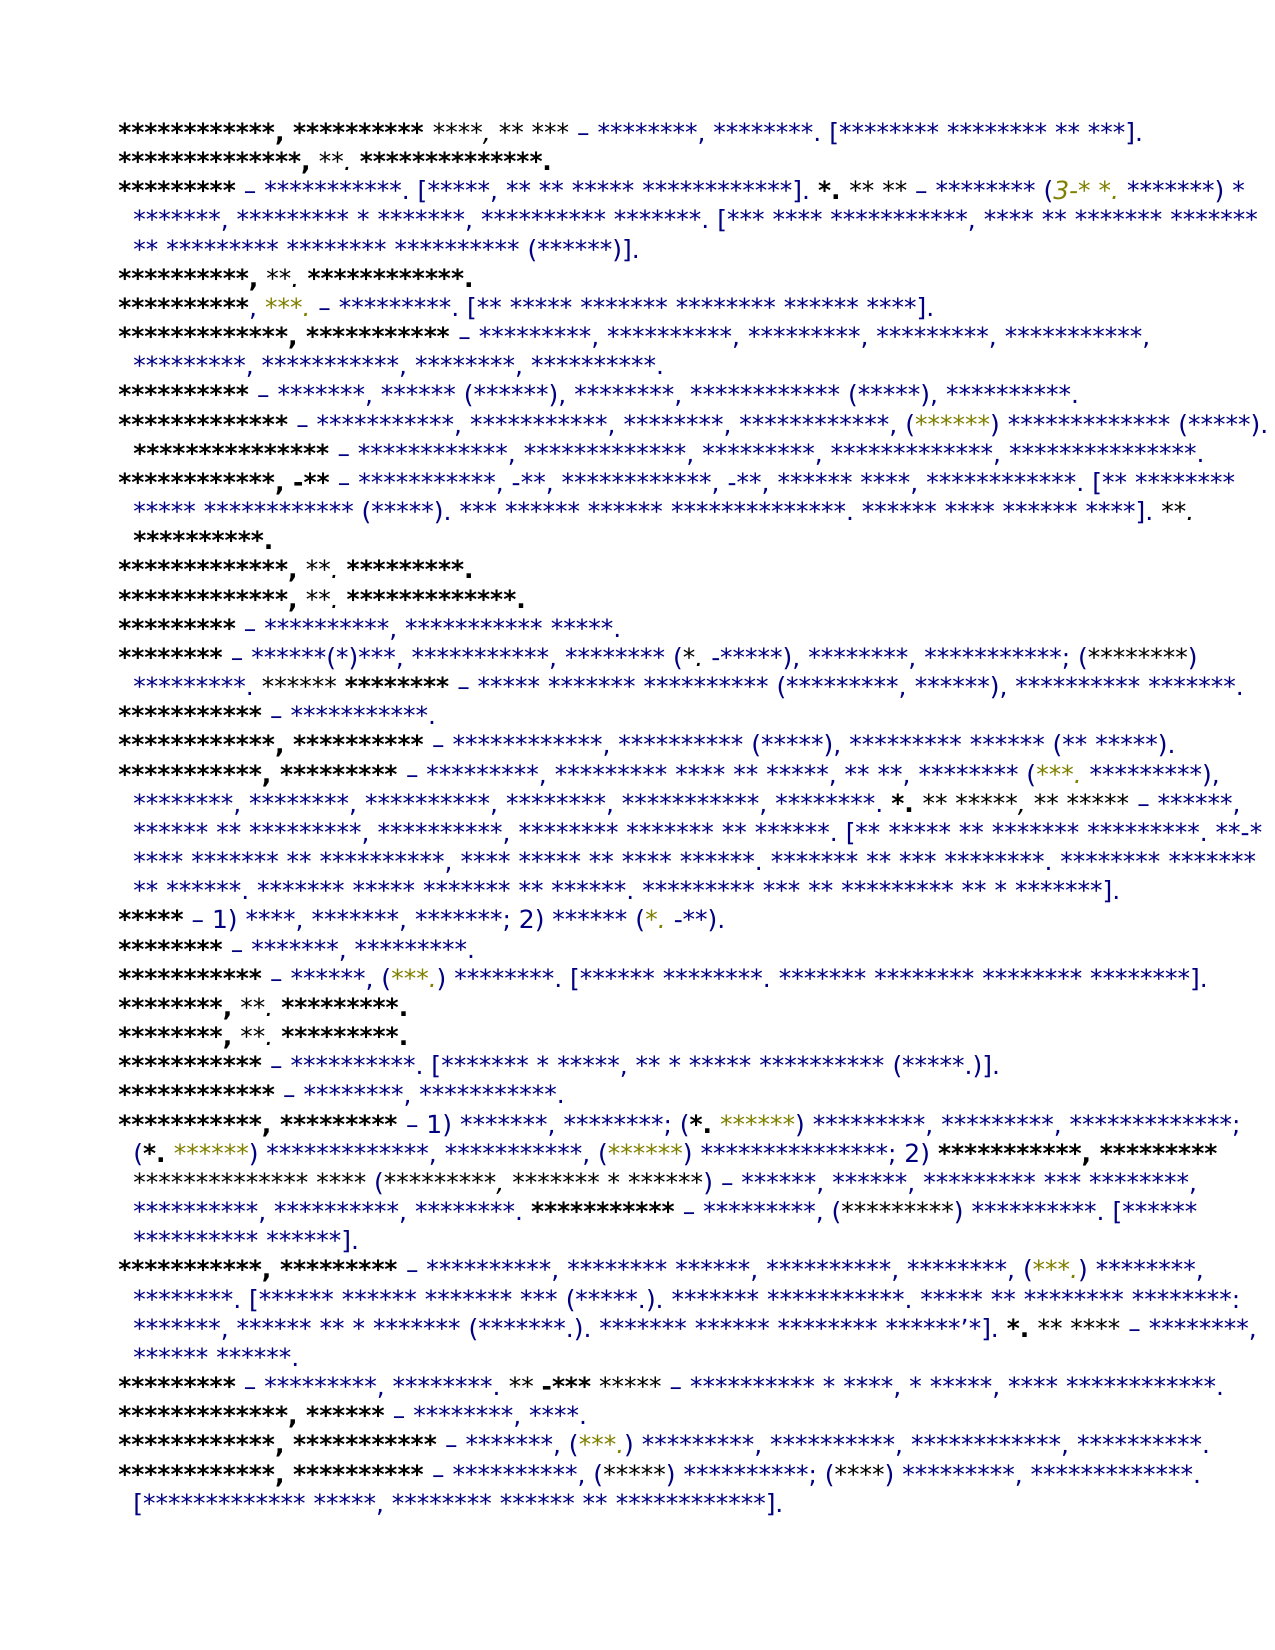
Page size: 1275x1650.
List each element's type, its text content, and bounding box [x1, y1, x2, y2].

text ************ – ********, ***********. [118, 1081, 1275, 1110]
text ******** – ******(*)***, ***********, ******** (*. -*****), ********, ***********; (********) *********. ****** ******** – ***** ******* ********** (*********, ******), ********** *******. [118, 643, 1275, 701]
text ***********, ********* – *********, ********* **** ** *****, ** **, ******** (***. *********), ********, ********, **********, ********, ***********, ********. *. ** *****, ** ***** – ******, ****** ** *********, **********, ******** ******* ** ******. [** ***** ** ******* *********. **-* **** ******* ** **********, **** ***** ** **** ******. ******* ** *** ********. ******** ******* ** ******. ******* ***** ******* ** ******. ********* *** ** ********* ** * *******]. [118, 760, 1275, 906]
text ************, *********** – *******, (***.) *********, **********, ************, **********. [118, 1431, 1275, 1460]
text ********, **. *********. [118, 1022, 1275, 1051]
text ********* – *********, ********. ** -*** ***** – ********** * ****, * *****, **** ************. [118, 1372, 1275, 1401]
text *************, **. *********. [118, 556, 1275, 585]
text **********, **. ************. [118, 264, 1275, 293]
text *************, *********** – *********, **********, *********, *********, ***********, *********, ***********, ********, **********. [118, 322, 1275, 381]
text ******** – *******, *********. [118, 935, 1275, 964]
text ************, ********** ****, ** *** – ********, ********. [******** ******** ** ***]. [118, 118, 1275, 147]
text ************, -** – ***********, -**, ************, -**, ****** ****, ************. [** ******** ***** ************ (*****). *** ****** ****** **************. ****** **** ****** ****]. **. **********. [118, 468, 1275, 556]
text ************, ********** – **********, (*****) **********; (****) *********, *************. [************* *****, ******** ****** ** ************]. [118, 1460, 1275, 1518]
text ********* – ***********. [*****, ** ** ***** ************]. *. ** ** – ******** (3-* *. *******) * *******, ********* * *******, ********** *******. [*** **** ***********, **** ** ******* ******* ** ********* ******** ********** (******)]. [118, 176, 1275, 264]
text ************* – ***********, ***********, ********, ************, (******) ************* (*****). *************** – ************, *************, *********, *************, ***************. [118, 410, 1275, 468]
text ***********, ********* – **********, ******** ******, **********, ********, (***.) ********, ********. [****** ****** ******* *** (*****.). ******* ***********. ***** ** ******** ********: *******, ****** ** * ******* (*******.). ******* ****** ******** ******’*]. *. ** **** – ********, ****** ******. [118, 1256, 1275, 1372]
text *************, **. *************. [118, 585, 1275, 614]
text *********** – ***********. [118, 701, 1275, 731]
text ********** – *******, ****** (******), ********, ************ (*****), **********. [118, 381, 1275, 410]
text *************, ****** – ********, ****. [118, 1401, 1275, 1431]
text ************, ********** – ************, ********** (*****), ********* ****** (** *****). [118, 731, 1275, 760]
text ***********, ********* – 1) *******, ********; (*. ******) *********, *********, *************; (*. ******) *************, ***********, (******) ***************; 2) ***********, ********* ************** **** (*********, ******* * ******) – ******, ******, ********* *** ********, **********, **********, ********. *********** – *********, (*********) **********. [****** ********** ******]. [118, 1110, 1275, 1256]
text ********, **. *********. [118, 993, 1275, 1022]
text ********* – **********, *********** *****. [118, 614, 1275, 643]
text **********, ***. – *********. [** ***** ******* ******** ****** ****]. [118, 293, 1275, 322]
text **************, **. **************. [118, 147, 1275, 176]
text ***** – 1) ****, *******, *******; 2) ****** (*. -**). [118, 906, 1275, 935]
text *********** – **********. [******* * *****, ** * ***** ********** (*****.)]. [118, 1051, 1275, 1081]
text *********** – ******, (***.) ********. [****** ********. ******* ******** ******** ********]. [118, 964, 1275, 993]
